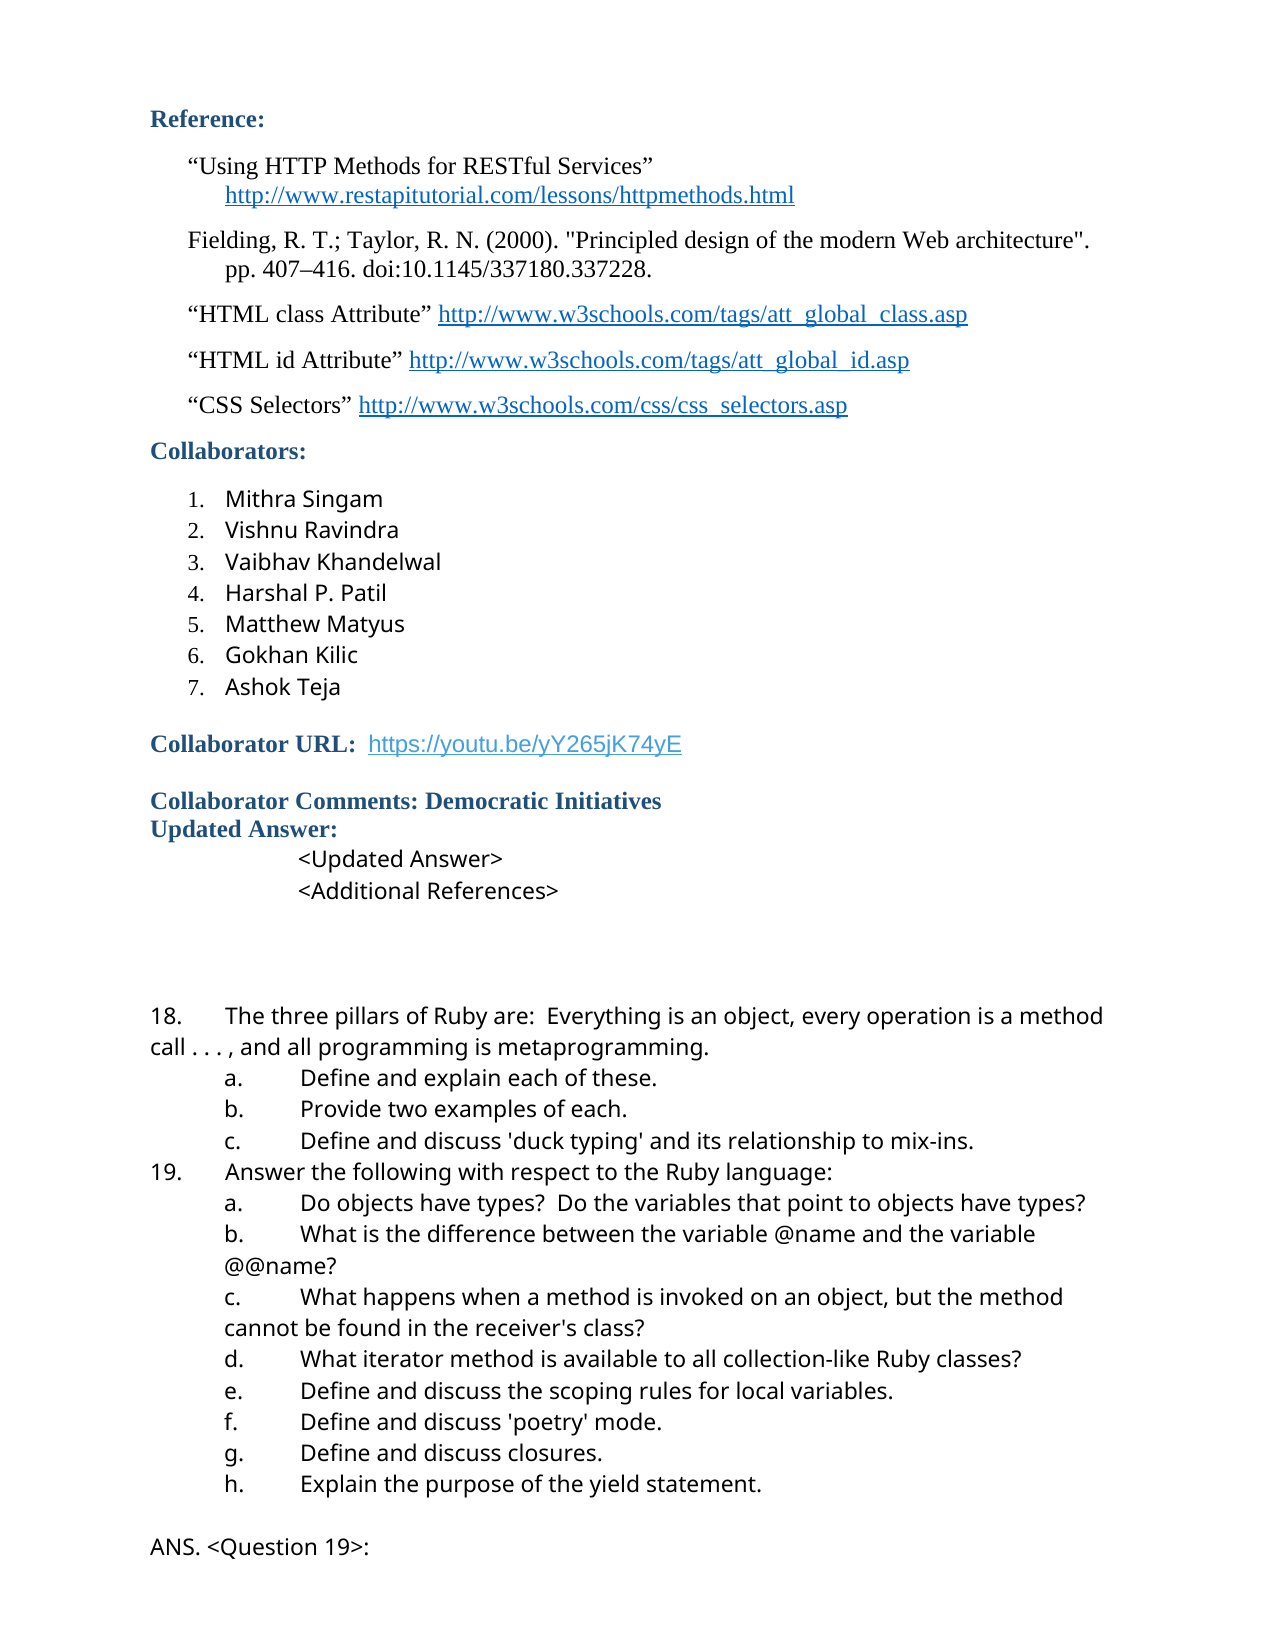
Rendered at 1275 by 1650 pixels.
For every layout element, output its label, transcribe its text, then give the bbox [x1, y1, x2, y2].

list “HTML class Attribute” http://www.w3schools.com/tags/att_global_class.asp [187, 299, 1125, 328]
list Ashok Teja [187, 671, 1125, 702]
text b. Provide two examples of each. [224, 1093, 1125, 1124]
text 18. The three pillars of Ruby are: Everything is an object, every operation is a method call . . . , and all programming is metaprogramming. [150, 999, 1125, 1062]
text <Updated Answer> [298, 843, 1125, 874]
text h. Explain the purpose of the yield statement. [224, 1468, 1125, 1499]
list Mithra Singam [187, 483, 1125, 514]
list Vaibhav Khandelwal [187, 546, 1125, 577]
list Matthew Matyus [187, 608, 1125, 639]
text 19. Answer the following with respect to the Ruby language: [150, 1156, 1125, 1187]
text Collaborator URL: https://youtu.be/yY265jK74yE [150, 728, 1125, 759]
text ANS. <Question 19>: [150, 1531, 1125, 1562]
list Harshal P. Patil [187, 577, 1125, 608]
list Vishnu Ravindra [187, 514, 1125, 546]
text d. What iterator method is available to all collection-like Ruby classes? [224, 1343, 1125, 1374]
text a. Define and explain each of these. [224, 1062, 1125, 1093]
list “Using HTTP Methods for RESTful Services” http://www.restapitutorial.com/lessons/httpmethods.html [187, 151, 1125, 209]
list Gokhan Kilic [187, 639, 1125, 671]
text b. What is the difference between the variable @name and the variable @@name? [224, 1218, 1125, 1281]
text a. Do objects have types? Do the variables that point to objects have types? [224, 1187, 1125, 1218]
text Reference: [150, 104, 1125, 132]
text c. What happens when a method is invoked on an object, but the method cannot be found in the receiver's class? [224, 1281, 1125, 1343]
list “CSS Selectors” http://www.w3schools.com/css/css_selectors.asp [187, 390, 1125, 419]
text f. Define and discuss 'poetry' mode. [224, 1406, 1125, 1437]
text c. Define and discuss 'duck typing' and its relationship to mix-ins. [224, 1124, 1125, 1156]
list “HTML id Attribute” http://www.w3schools.com/tags/att_global_id.asp [187, 345, 1125, 374]
text Collaborators: [150, 436, 1125, 464]
text <Additional References> [298, 874, 1125, 906]
text Collaborator Comments: Democratic Initiatives Updated Answer: [150, 786, 1125, 843]
text g. Define and discuss closures. [224, 1437, 1125, 1468]
list Fielding, R. T.; Taylor, R. N. (2000). "Principled design of the modern Web architecture". pp. 407–416. doi:10.1145/337180.337228. [187, 225, 1125, 283]
text e. Define and discuss the scoping rules for local variables. [224, 1374, 1125, 1406]
